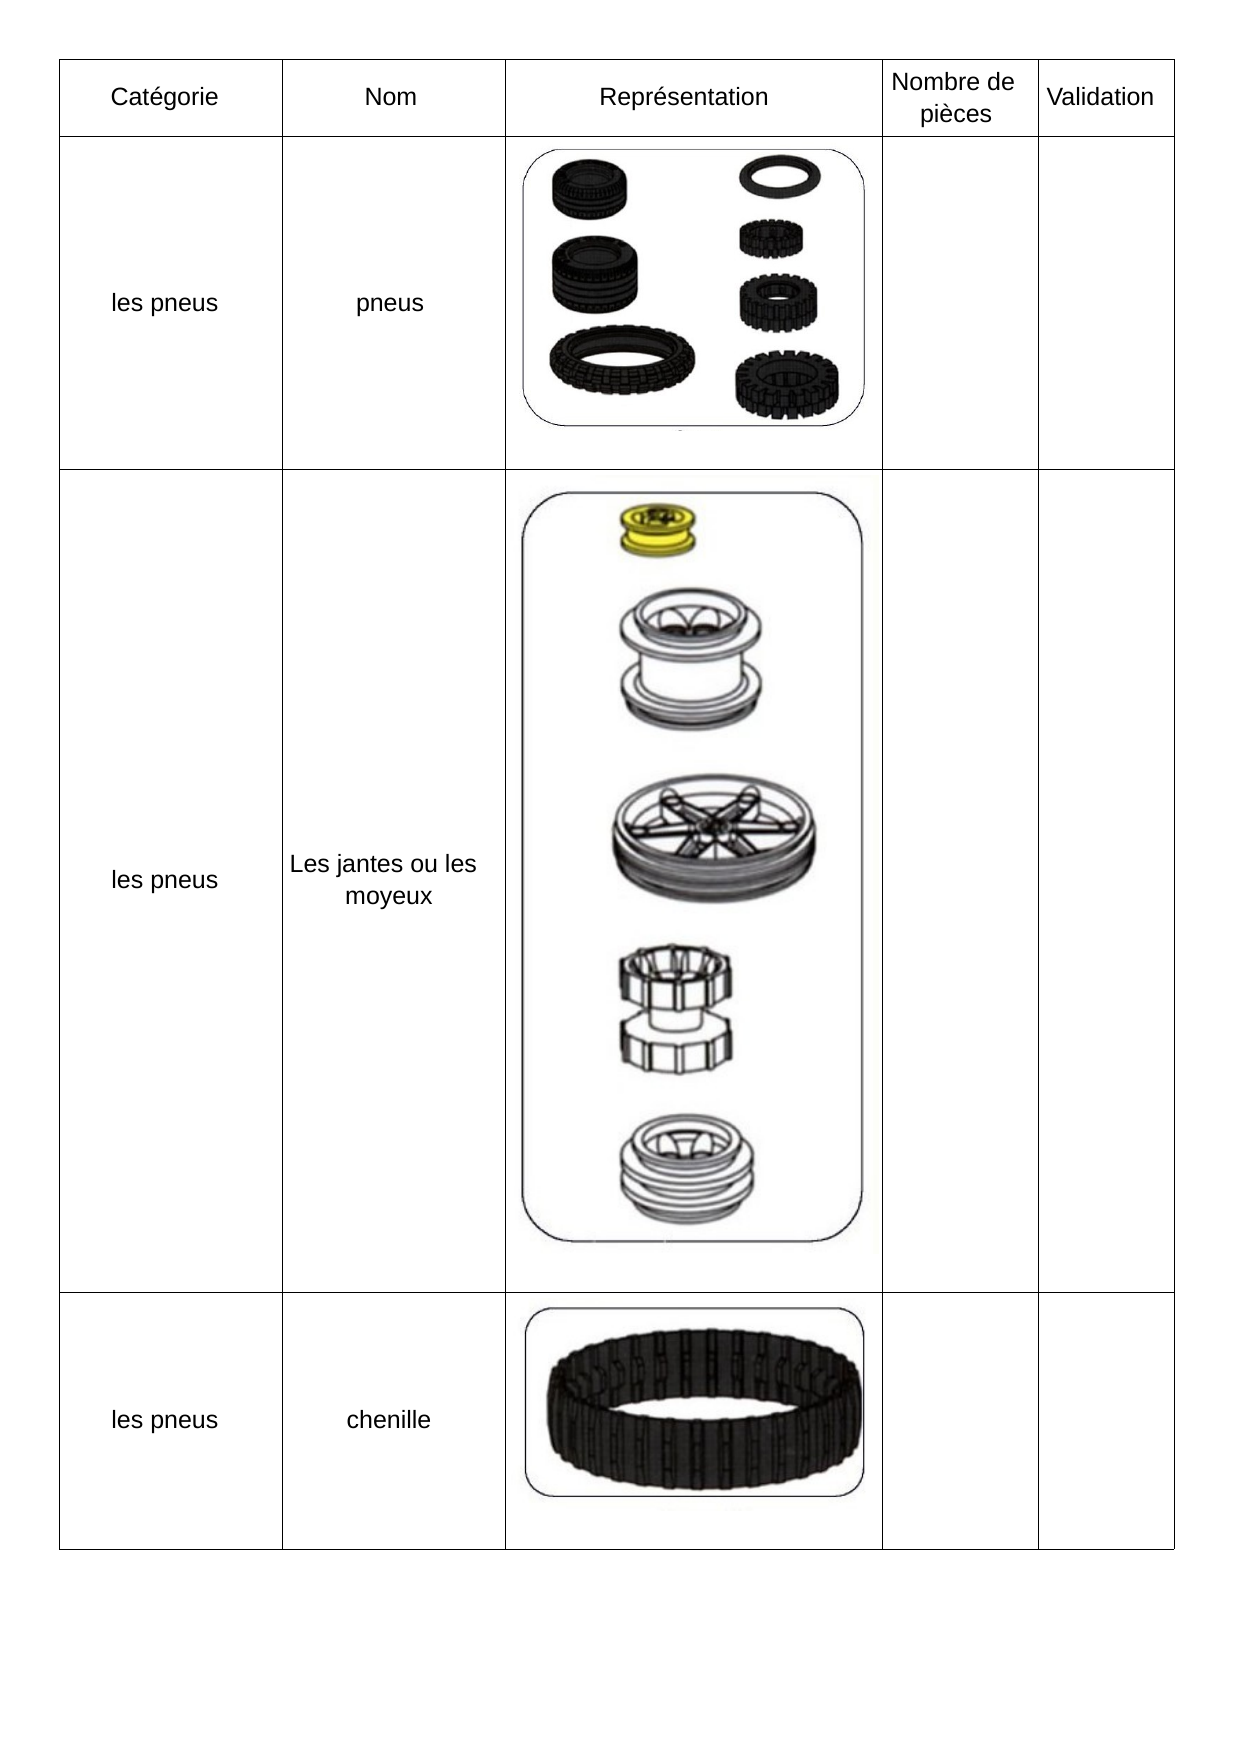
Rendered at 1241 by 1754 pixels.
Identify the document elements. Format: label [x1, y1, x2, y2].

picture [508, 475, 879, 1254]
picture [519, 142, 868, 431]
picture [511, 1298, 876, 1511]
